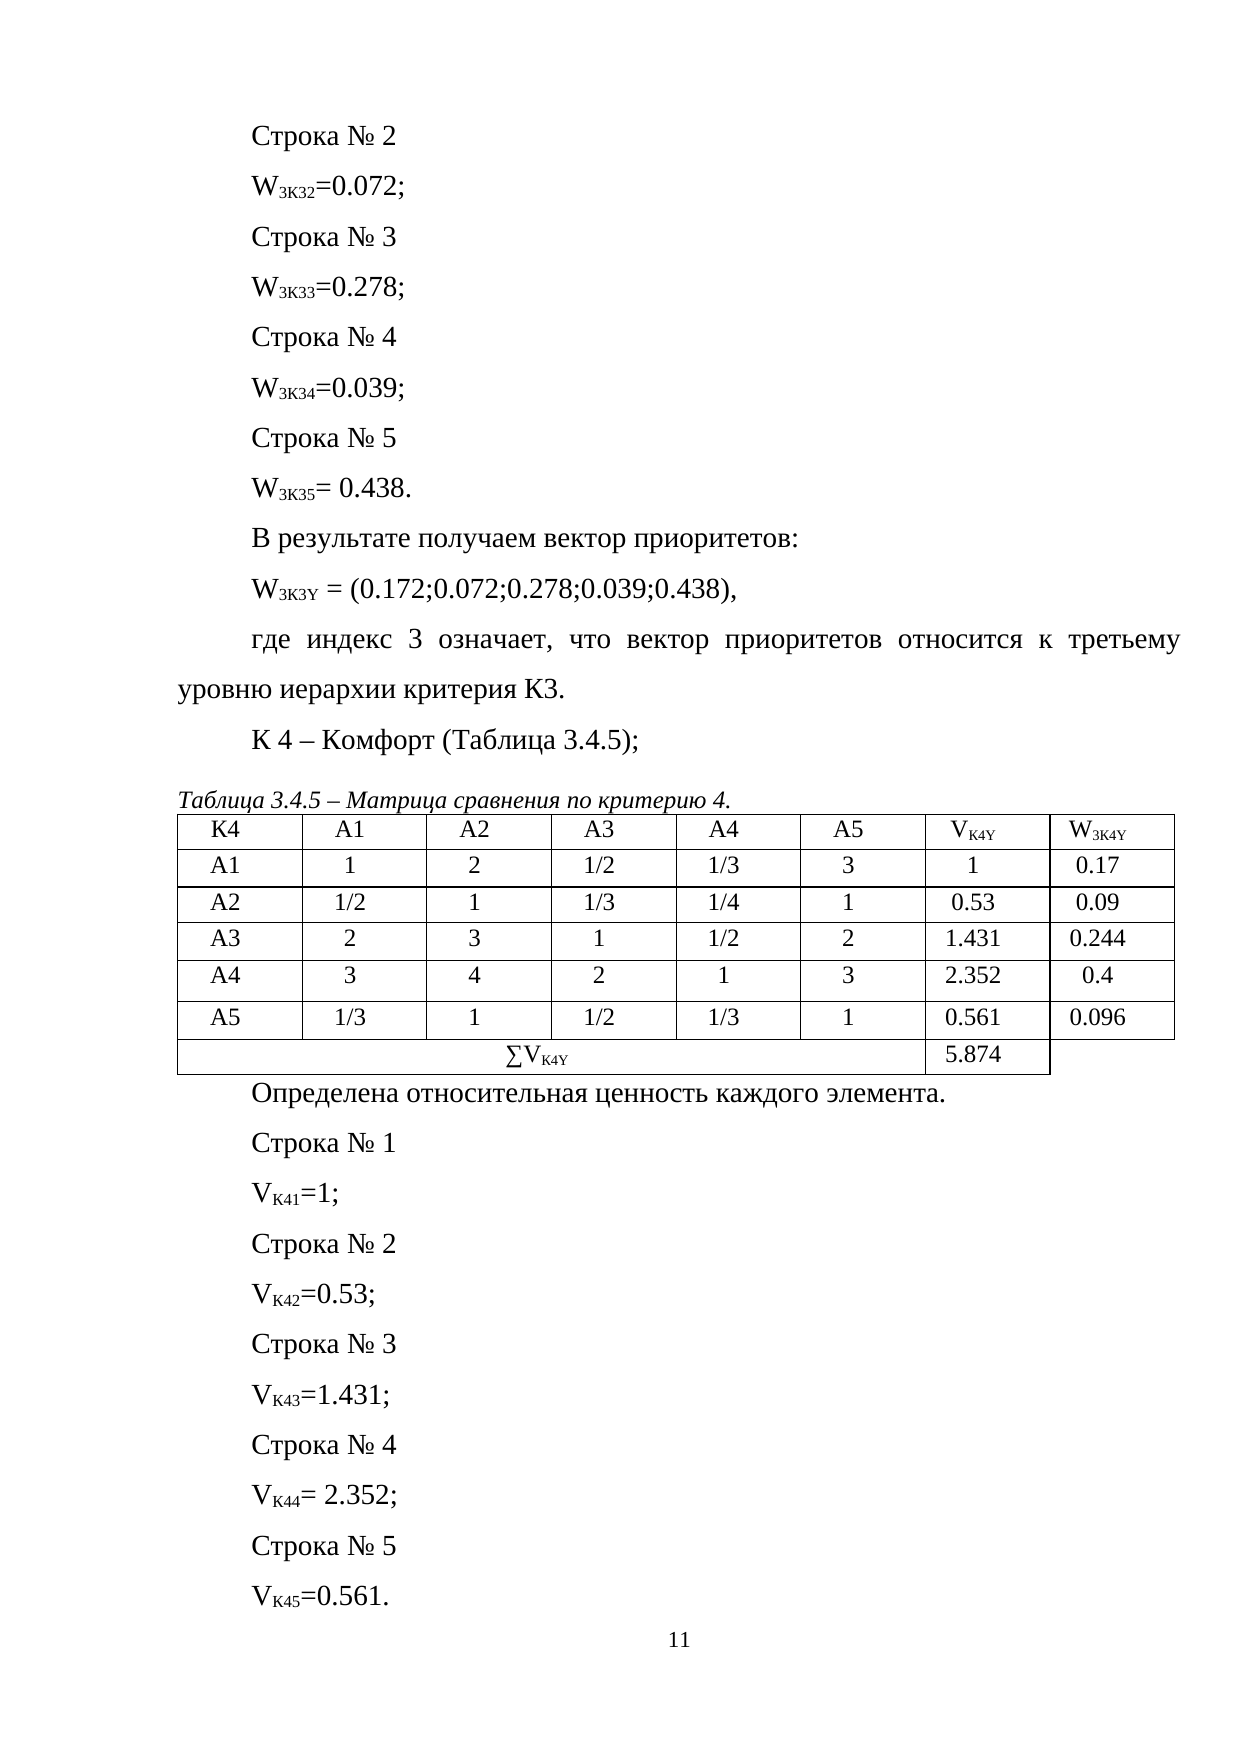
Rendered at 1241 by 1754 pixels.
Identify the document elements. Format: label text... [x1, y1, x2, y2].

table_header К4 [178, 815, 302, 849]
text Строка № 2 [177, 1226, 1181, 1259]
table_cell 2 [552, 961, 676, 1001]
text W3К33=0.278; [177, 269, 1181, 303]
table_cell 2.352 [926, 961, 1049, 1001]
text К 4 – Комфорт (Таблица 3.4.5); [177, 722, 1181, 755]
text VК42=0.53; [177, 1276, 1181, 1310]
table_cell 2 [427, 850, 551, 886]
table_cell 1/3 [677, 1002, 800, 1038]
text Строка № 4 [177, 319, 1181, 353]
table_cell [1051, 1040, 1175, 1074]
table_cell 3 [801, 961, 925, 1001]
table_cell 1/3 [677, 850, 800, 886]
table_header А2 [427, 815, 551, 849]
table_cell 1/4 [677, 888, 800, 922]
table_cell 0.096 [1051, 1002, 1174, 1038]
table_cell 1/2 [552, 1002, 676, 1038]
table_cell 3 [303, 961, 426, 1001]
text VК45=0.561. [177, 1578, 1181, 1612]
table_cell 0.4 [1051, 961, 1174, 1001]
table_cell 0.53 [926, 888, 1049, 922]
table_cell 1/2 [303, 888, 426, 922]
table_cell 4 [427, 961, 551, 1001]
table_cell 2 [303, 923, 426, 959]
table_cell 0.561 [926, 1002, 1049, 1038]
text W3К34=0.039; [177, 370, 1181, 403]
text VК44= 2.352; [177, 1477, 1181, 1511]
table_header А5 [801, 815, 925, 849]
table_cell А3 [178, 923, 302, 959]
table_cell 0.09 [1051, 888, 1174, 922]
table_header А4 [677, 815, 800, 849]
table_cell 1.431 [926, 923, 1049, 959]
table_cell 1/3 [303, 1002, 426, 1038]
text Строка № 5 [177, 1528, 1181, 1561]
table_header А1 [303, 815, 426, 849]
table_cell 0.244 [1051, 923, 1174, 959]
text W3К3Y = (0.172;0.072;0.278;0.039;0.438), [177, 571, 1181, 604]
text W3К35= 0.438. [177, 470, 1181, 504]
text Строка № 5 [177, 420, 1181, 453]
text где индекс 3 означает, что вектор приоритетов относится к третьему уровню иерархии критерия К3. [177, 621, 1181, 705]
text Строка № 3 [177, 1327, 1181, 1360]
table_cell 1 [552, 923, 676, 959]
table_cell 1 [303, 850, 426, 886]
text Строка № 2 [177, 118, 1181, 152]
table_cell А4 [178, 961, 302, 1001]
table_cell 1 [427, 888, 551, 922]
text VК41=1; [177, 1176, 1181, 1209]
text W3К32=0.072; [177, 168, 1181, 202]
table_header VК4Y [926, 815, 1049, 849]
table_cell 1 [677, 961, 800, 1001]
table_cell 3 [427, 923, 551, 959]
table_cell 1/3 [552, 888, 676, 922]
table_cell ∑VК4Y [178, 1040, 925, 1074]
table_cell 1 [801, 888, 925, 922]
text Строка № 3 [177, 219, 1181, 252]
text VК43=1.431; [177, 1377, 1181, 1410]
table_header W3К4Y [1051, 815, 1174, 849]
table_cell 0.17 [1051, 850, 1174, 886]
text Определена относительная ценность каждого элемента. [177, 1075, 1181, 1108]
text Строка № 4 [177, 1427, 1181, 1461]
text Таблица 3.4.5 – Матрица сравнения по критерию 4. [177, 785, 1181, 813]
table_cell 1 [427, 1002, 551, 1038]
table_cell 2 [801, 923, 925, 959]
table_cell А2 [178, 888, 302, 922]
table_header А3 [552, 815, 676, 849]
text В результате получаем вектор приоритетов: [177, 521, 1181, 554]
text Строка № 1 [177, 1125, 1181, 1159]
table_cell А1 [178, 850, 302, 886]
table_cell 1 [801, 1002, 925, 1038]
table_cell 1 [926, 850, 1049, 886]
table_cell 1/2 [677, 923, 800, 959]
table_cell 1/2 [552, 850, 676, 886]
table_cell 5.874 [926, 1040, 1049, 1074]
table_cell 3 [801, 850, 925, 886]
table_cell А5 [178, 1002, 302, 1038]
